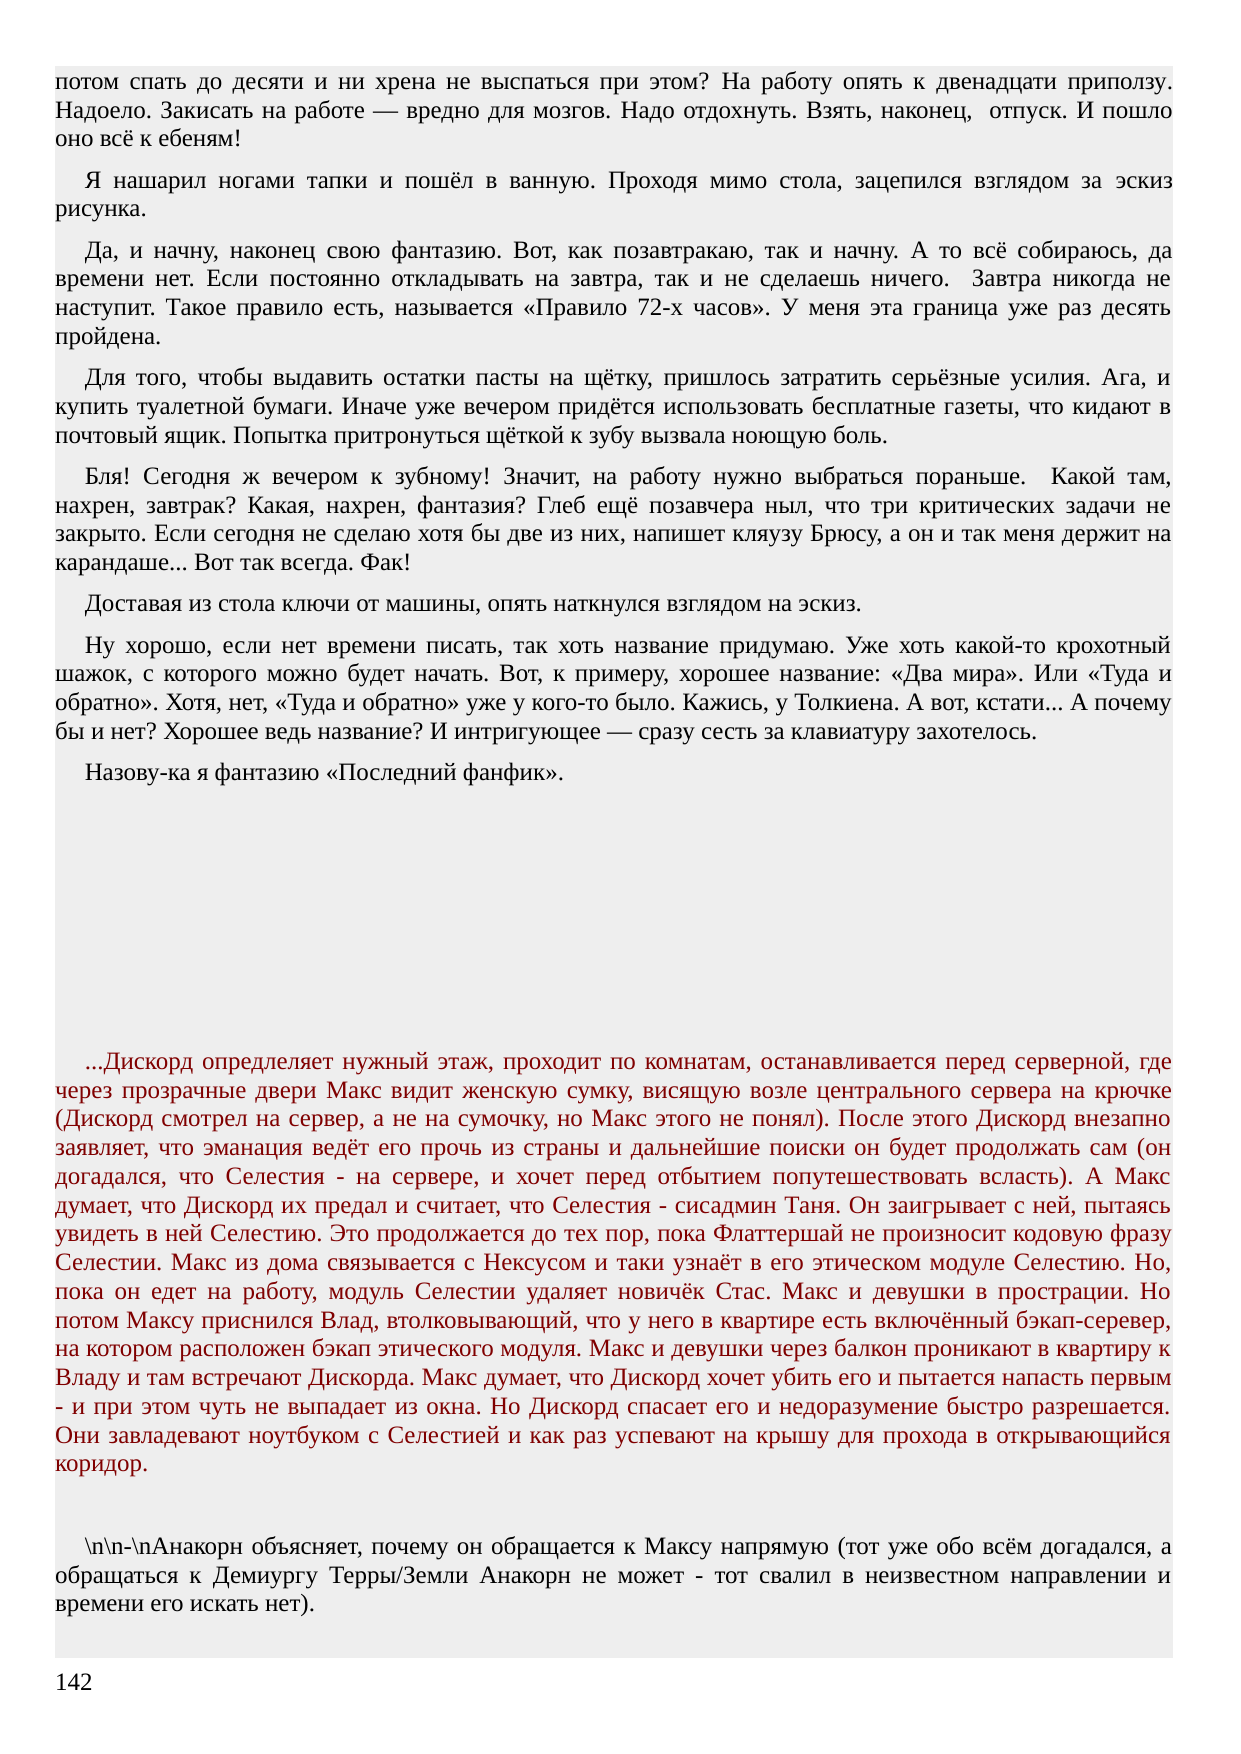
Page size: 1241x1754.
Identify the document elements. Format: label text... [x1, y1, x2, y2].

text Да, и начну, наконец свою фантазию. Вот, как позавтракаю, так и начну. А то всё собираюсь, да времени нет. Если постоянно откладывать на завтра, так и не сделаешь ничего. Завтра никогда не наступит. Такое правило есть, называется «Правило 72-х часов». У меня эта граница уже раз десять пройдена. [55, 235, 1173, 350]
text Бля! Сегодня ж вечером к зубному! Значит, на работу нужно выбраться пораньше. Какой там, нахрен, завтрак? Какая, нахрен, фантазия? Глеб ещё позавчера ныл, что три критических задачи не закрыто. Если сегодня не сделаю хотя бы две из них, напишет кляузу Брюсу, а он и так меня держит на карандаше... Вот так всегда. Фак! [55, 461, 1173, 576]
text \n\n-\nАнакорн объясняет, почему он обращается к Максу напрямую (тот уже обо всём догадался, а обращаться к Демиургу Терры/Земли Анакорн не может - тот свалил в неизвестном направлении и времени его искать нет). [55, 1531, 1173, 1617]
text Доставая из стола ключи от машины, опять наткнулся взглядом на эскиз. [55, 588, 1173, 617]
text Для того, чтобы выдавить остатки пасты на щётку, пришлось затратить серьёзные усилия. Ага, и купить туалетной бумаги. Иначе уже вечером придётся использовать бесплатные газеты, что кидают в почтовый ящик. Попытка притронуться щёткой к зубу вызвала ноющую боль. [55, 362, 1173, 448]
text Я нашарил ногами тапки и пошёл в ванную. Проходя мимо стола, зацепился взглядом за эскиз рисунка. [55, 165, 1173, 222]
text Ну хорошо, если нет времени писать, так хоть название придумаю. Уже хоть какой-то крохотный шажок, с которого можно будет начать. Вот, к примеру, хорошее название: «Два мира». Или «Туда и обратно». Хотя, нет, «Туда и обратно» уже у кого-то было. Кажись, у Толкиена. А вот, кстати... А почему бы и нет? Хорошее ведь название? И интригующее — сразу сесть за клавиатуру захотелось. [55, 630, 1173, 745]
text ...Дискорд опредлеляет нужный этаж, проходит по комнатам, останавливается перед серверной, где через прозрачные двери Макс видит женскую сумку, висящую возле центрального сервера на крючке (Дискорд смотрел на сервер, а не на сумочку, но Макс этого не понял). После этого Дискорд внезапно заявляет, что эманация ведёт его прочь из страны и дальнейшие поиски он будет продолжать сам (он догадался, что Селестия - на сервере, и хочет перед отбытием попутешествовать всласть). А Макс думает, что Дискорд их предал и считает, что Селестия - сисадмин Таня. Он заигрывает с ней, пытаясь увидеть в ней Селестию. Это продолжается до тех пор, пока Флаттершай не произносит кодовую фразу Селестии. Макс из дома связывается с Нексусом и таки узнаёт в его этическом модуле Селестию. Но, пока он едет на работу, модуль Селестии удаляет новичёк Стас. Макс и девушки в прострации. Но потом Максу приснился Влад, втолковывающий, что у него в квартире есть включённый бэкап-серевер, на котором расположен бэкап этического модуля. Макс и девушки через балкон проникают в квартиру к Владу и там встречают Дискорда. Макс думает, что Дискорд хочет убить его и пытается напасть первым - и при этом чуть не выпадает из окна. Но Дискорд спасает его и недоразумение быстро разрешается. Они завладевают ноутбуком с Селестией и как раз успевают на крышу для прохода в открывающийся коридор. [55, 1046, 1173, 1477]
text Назову-ка я фантазию «Последний фанфик». [55, 757, 1173, 786]
text потом спать до десяти и ни хрена не выспаться при этом? На работу опять к двенадцати приползу. Надоело. Закисать на работе — вредно для мозгов. Надо отдохнуть. Взять, наконец, отпуск. И пошло оно всё к ебеням! [55, 66, 1173, 152]
